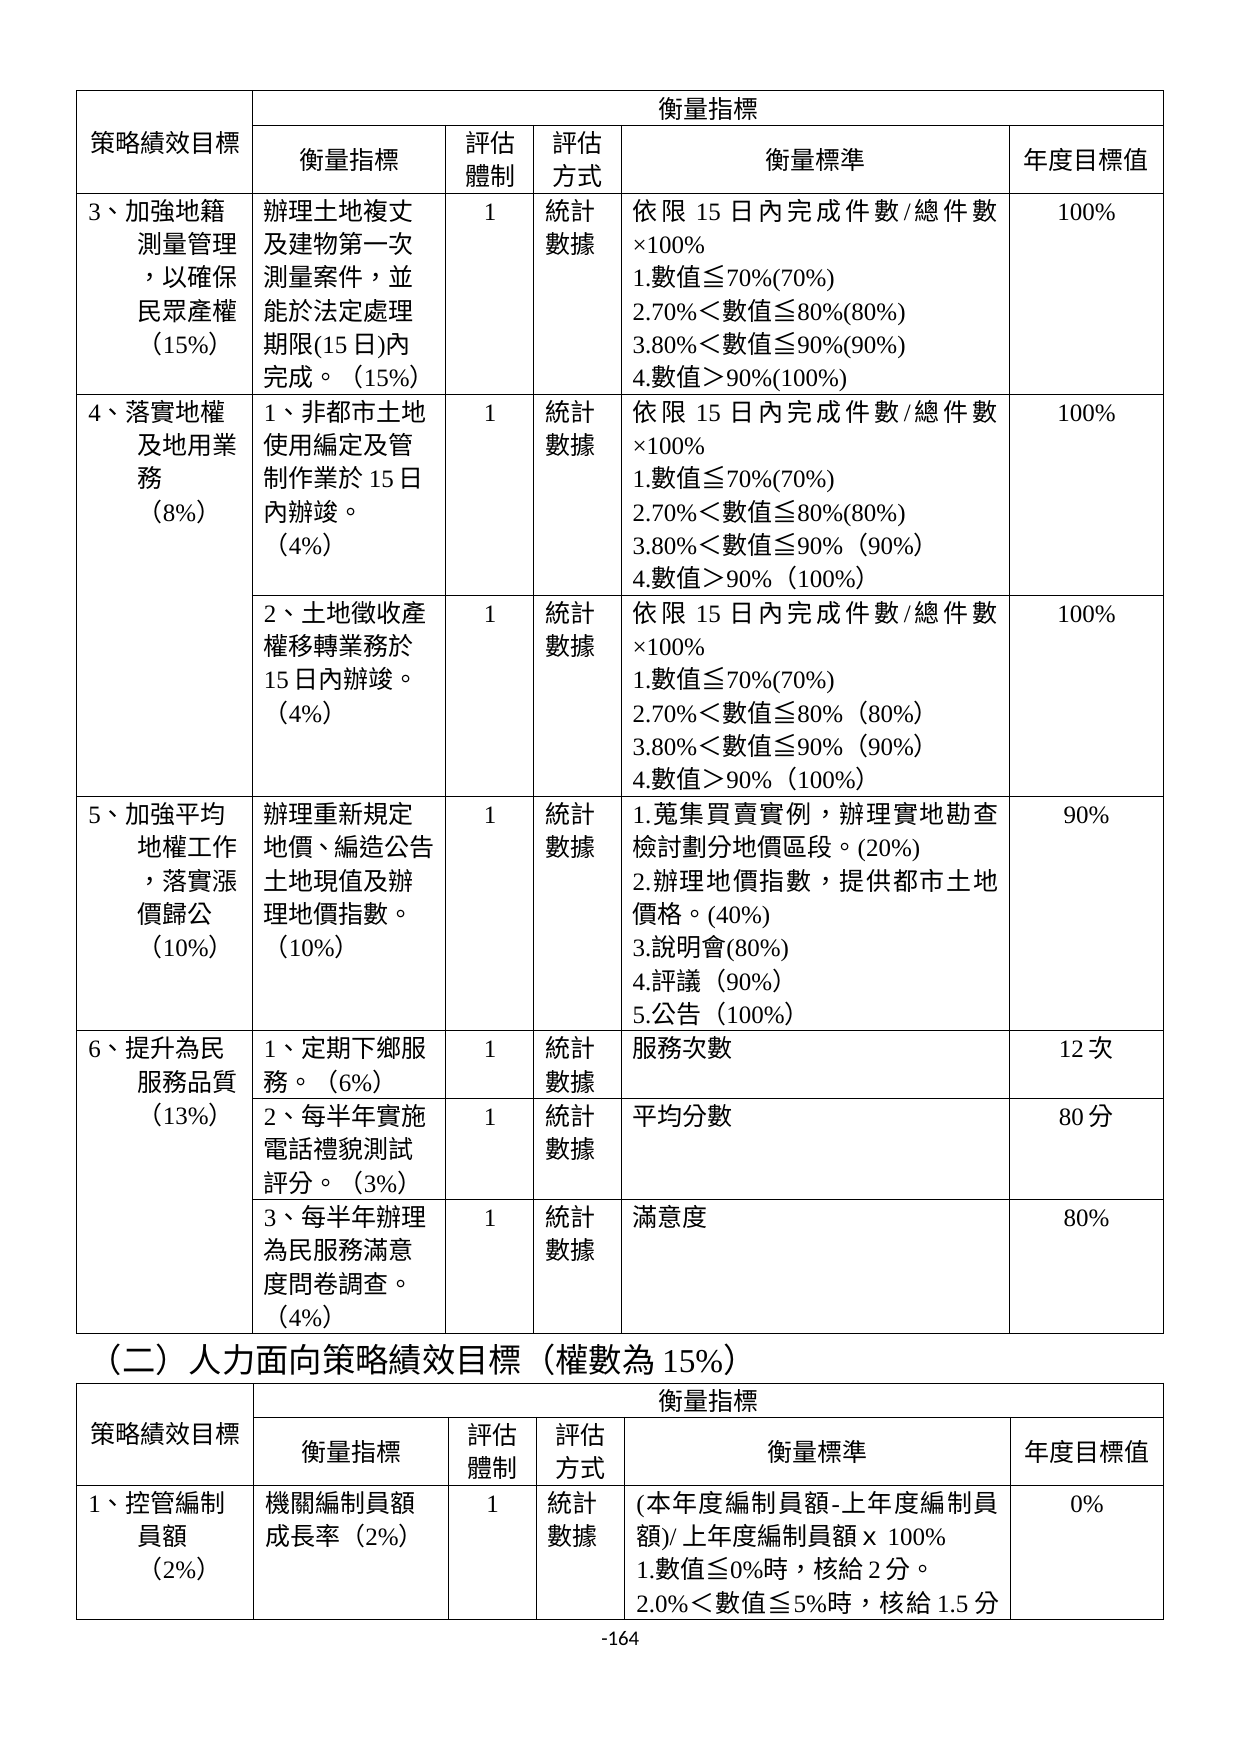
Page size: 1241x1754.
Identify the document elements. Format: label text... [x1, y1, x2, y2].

table_cell 1 [446, 1031, 533, 1098]
table_cell 統計數據 [534, 797, 621, 1030]
text （二）人力面向策略績效目標（權數為15%） [88, 1334, 1152, 1382]
table_cell 加強平均地權工作，落實漲價歸公（10%） [77, 797, 252, 1030]
table_cell 年度目標值 [1010, 126, 1163, 192]
table_header 策略績效目標 [77, 91, 252, 192]
table_cell 80% [1010, 1200, 1163, 1333]
table_cell 100% [1010, 596, 1163, 796]
table_cell 依限15日內完成件數/總件數×100% 1.數值≦70%(70%) 2.70%＜數值≦80%(80%) 3.80%＜數值≦90%(90%) 4.數值＞90%(100%) [622, 194, 1009, 393]
table_cell 衡量指標 [253, 126, 445, 192]
table_cell 90% [1010, 797, 1163, 1030]
table_cell 提升為民服務品質（13%） [77, 1031, 252, 1333]
table_cell 1 [446, 395, 533, 594]
table_cell 落實地權及地用業務（8%） [77, 395, 252, 594]
table_cell 1 [446, 797, 533, 1030]
table_cell 衡量標準 [625, 1418, 1010, 1484]
table_cell 統計數據 [534, 596, 621, 796]
table_cell [77, 595, 252, 796]
table_cell 機關編制員額成長率（2%） [254, 1486, 448, 1619]
table_header 衡量指標 [253, 91, 1163, 125]
table_cell 100% [1010, 395, 1163, 594]
table_header 衡量指標 [254, 1384, 1163, 1417]
table_cell 衡量指標 [254, 1418, 448, 1484]
table_cell 1 [446, 1200, 533, 1333]
table_cell 1.蒐集買賣實例，辦理實地勘查檢討劃分地價區段。(20%) 2.辦理地價指數，提供都市土地價格。(40%) 3.說明會(80%) 4.評議（90%） 5.公告（100%） [622, 797, 1009, 1030]
table_cell 辦理重新規定地價、編造公告土地現值及辦理地價指數。（10%） [253, 797, 445, 1030]
table_cell 依限15日內完成件數/總件數×100% 1.數值≦70%(70%) 2.70%＜數值≦80%（80%） 3.80%＜數值≦90%（90%） 4.數值＞90%（100%） [622, 596, 1009, 796]
table_cell 統計數據 [534, 1099, 621, 1199]
table_cell 2、每半年實施電話禮貌測試評分。（3%） [253, 1099, 445, 1199]
table_cell 評估體制 [446, 126, 533, 192]
table_cell 1 [446, 596, 533, 796]
table_cell 辦理土地複丈及建物第一次測量案件，並能於法定處理期限(15日)內完成。（15%） [253, 194, 445, 393]
table_cell 評估方式 [537, 1418, 624, 1484]
table_cell 衡量標準 [622, 126, 1009, 192]
table_cell 統計數據 [534, 1031, 621, 1098]
table_cell 12次 [1010, 1031, 1163, 1098]
table_cell 1 [446, 1099, 533, 1199]
table_cell 評估方式 [534, 126, 621, 192]
table_cell 統計數據 [534, 1200, 621, 1333]
table_cell 0% [1011, 1486, 1163, 1619]
table_cell 控管編制員額（2%） [77, 1486, 253, 1619]
table_cell 1 [449, 1486, 536, 1619]
table_cell 1、非都市土地使用編定及管制作業於15日內辦竣。（4%） [253, 395, 445, 594]
table_cell 統計數據 [537, 1486, 624, 1619]
table_cell 平均分數 [622, 1099, 1009, 1199]
table_cell 評估體制 [449, 1418, 536, 1484]
table_cell 加強地籍測量管理，以確保民眾產權（15%） [77, 194, 252, 393]
table_cell 80分 [1010, 1099, 1163, 1199]
table_cell 依限15日內完成件數/總件數×100% 1.數值≦70%(70%) 2.70%＜數值≦80%(80%) 3.80%＜數值≦90%（90%） 4.數值＞90%（100%） [622, 395, 1009, 594]
table_cell 年度目標值 [1011, 1418, 1163, 1484]
table_cell 滿意度 [622, 1200, 1009, 1333]
table_cell 統計數據 [534, 194, 621, 393]
table_cell 2、土地徵收產權移轉業務於15日內辦竣。（4%） [253, 596, 445, 796]
table_cell 3、每半年辦理為民服務滿意度問卷調查。（4%） [253, 1200, 445, 1333]
table_cell 100% [1010, 194, 1163, 393]
table_cell 1 [446, 194, 533, 393]
table_cell 服務次數 [622, 1031, 1009, 1098]
table_header 策略績效目標 [77, 1384, 253, 1484]
table_cell 統計數據 [534, 395, 621, 594]
table_cell 1、定期下鄉服務。（6%） [253, 1031, 445, 1098]
table_cell (本年度編制員額-上年度編制員額)/ 上年度編制員額ｘ100% 1.數值≦0%時，核給2分。 2.0%＜數值≦5%時，核給1.5分 [625, 1486, 1010, 1619]
